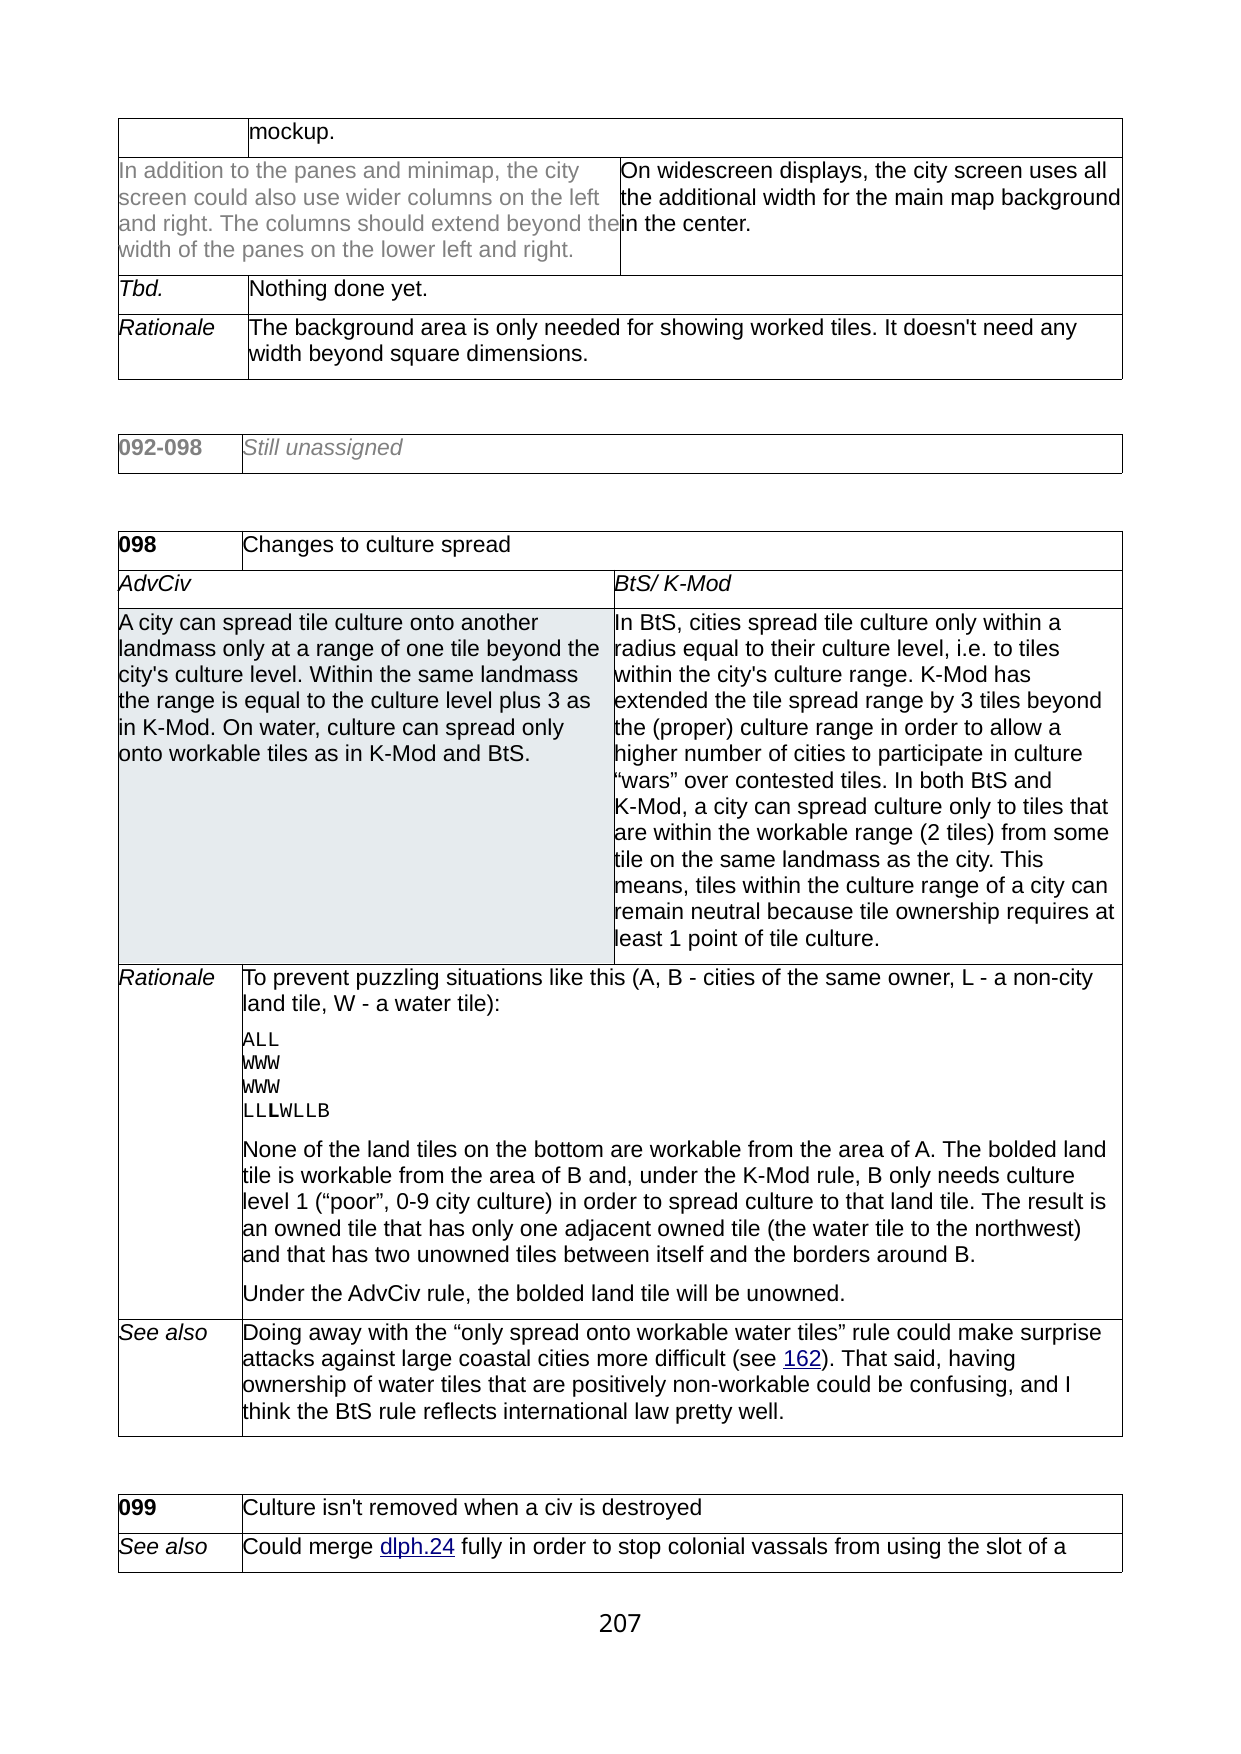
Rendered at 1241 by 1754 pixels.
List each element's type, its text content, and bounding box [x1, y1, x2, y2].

table_cell Tbd. [119, 276, 248, 314]
table_cell In addition to the panes and minimap, the city screen could also use wider columns on the left and right. The columns should extend beyond the width of the panes on the lower left and right. [119, 158, 620, 275]
table_cell Nothing done yet. [249, 276, 1122, 314]
table_cell [119, 119, 248, 157]
table_header 098 [119, 532, 242, 569]
table_cell In BtS, cities spread tile culture only within a radius equal to their culture level, i.e. to tiles within the city's culture range. K-Mod has extended the tile spread range by 3 tiles beyond the (proper) culture range in order to allow a higher number of cities to participate in culture “wars” over contested tiles. In both BtS and K‑Mod, a city can spread culture only to tiles that are within the workable range (2 tiles) from some tile on the same landmass as the city. This means, tiles within the culture range of a city can remain neutral because tile ownership requires at least 1 point of tile culture. [615, 609, 1122, 963]
table_header Culture isn't removed when a civ is destroyed [243, 1495, 1122, 1533]
table_header Still unassigned [243, 435, 1122, 473]
table_header 099 [119, 1495, 242, 1533]
table_cell On widescreen displays, the city screen uses all the additional width for the main map background in the center. [621, 158, 1122, 275]
table_cell AdvCiv [119, 571, 614, 608]
table_cell Doing away with the “only spread onto workable water tiles” rule could make surprise attacks against large coastal cities more difficult (see 162). That said, having ownership of water tiles that are positively non-workable could be confusing, and I think the BtS rule reflects international law pretty well. [243, 1320, 1122, 1436]
table_cell See also [119, 1534, 242, 1572]
table_header Changes to culture spread [243, 532, 1122, 569]
table_cell See also [119, 1320, 242, 1436]
table_header 092-098 [119, 435, 242, 473]
table_cell A city can spread tile culture onto another landmass only at a range of one tile beyond the city's culture level. Within the same landmass the range is equal to the culture level plus 3 as in K-Mod. On water, culture can spread only onto workable tiles as in K-Mod and BtS. [119, 609, 614, 963]
table_cell The background area is only needed for showing worked tiles. It doesn't need any width beyond square dimensions. [249, 315, 1122, 379]
table_cell mockup. [249, 119, 1122, 157]
table_cell To prevent puzzling situations like this (A, B - cities of the same owner, L - a non-city land tile, W - a water tile): ALL WWW WWW LLLWLLB None of the land tiles on the bottom are workable from the area of A. The bolded land tile is workable from the area of B and, under the K-Mod rule, B only needs culture level 1 (“poor”, 0-9 city culture) in order to spread culture to that land tile. The result is an owned tile that has only one adjacent owned tile (the water tile to the northwest) and that has two unowned tiles between itself and the borders around B. Under the AdvCiv rule, the bolded land tile will be unowned. [243, 965, 1122, 1318]
table_cell BtS/ K-Mod [615, 571, 1122, 608]
table_cell Rationale [119, 315, 248, 379]
table_cell Could merge dlph.24 fully in order to stop colonial vassals from using the slot of a [243, 1534, 1122, 1572]
table_cell Rationale [119, 965, 242, 1318]
